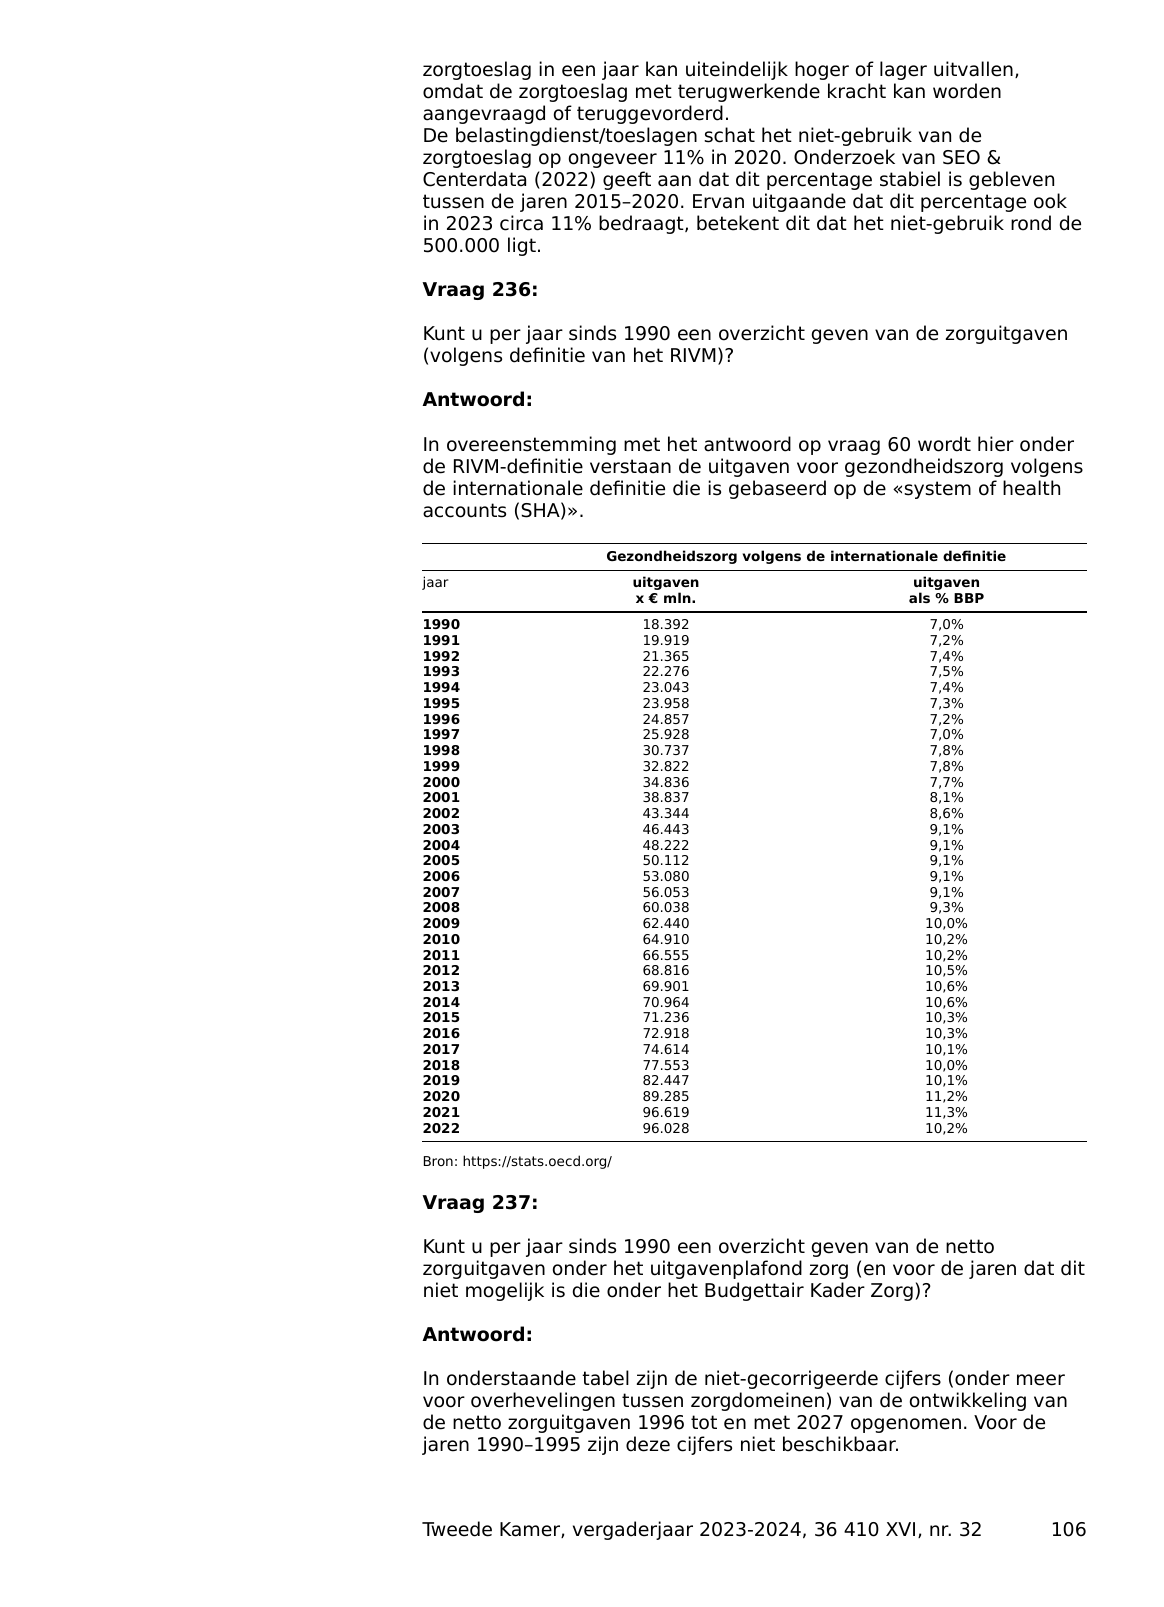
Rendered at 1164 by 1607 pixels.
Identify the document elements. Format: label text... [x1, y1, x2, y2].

table_cell 2011 [422, 948, 526, 963]
table_header Gezondheidszorg volgens de internationale definitie [526, 544, 1087, 569]
table_cell 8,6% [806, 806, 1087, 822]
table_cell 46.443 [526, 822, 806, 837]
table_cell 32.822 [526, 759, 806, 774]
table_cell 2022 [422, 1120, 526, 1141]
table_cell 9,1% [806, 822, 1087, 837]
table_cell 2016 [422, 1026, 526, 1042]
table_cell 2017 [422, 1042, 526, 1057]
table_cell 2020 [422, 1089, 526, 1105]
table_cell 2014 [422, 995, 526, 1010]
table_cell 23.043 [526, 680, 806, 696]
table_cell 60.038 [526, 900, 806, 916]
table_cell 2008 [422, 900, 526, 916]
table_cell 62.440 [526, 916, 806, 932]
table_cell jaar [422, 571, 526, 611]
table_cell 2012 [422, 963, 526, 979]
text zorgtoeslag in een jaar kan uiteindelijk hoger of lager uitvallen, omdat de zorgtoeslag met terugwerkende kracht kan worden aangevraagd of teruggevorderd. [422, 59, 1087, 125]
table_cell 34.836 [526, 774, 806, 790]
table_cell 7,3% [806, 696, 1087, 711]
table_cell 70.964 [526, 995, 806, 1010]
table_cell 10,5% [806, 963, 1087, 979]
table_cell 77.553 [526, 1058, 806, 1073]
table_cell 69.901 [526, 979, 806, 994]
table_cell 7,7% [806, 774, 1087, 790]
table_cell 10,0% [806, 916, 1087, 932]
table_cell 43.344 [526, 806, 806, 822]
table_cell 1999 [422, 759, 526, 774]
table_cell 7,5% [806, 664, 1087, 680]
table_cell 2002 [422, 806, 526, 822]
table_cell 38.837 [526, 790, 806, 806]
table_cell 53.080 [526, 869, 806, 884]
table_cell 18.392 [526, 613, 806, 633]
table_cell 1997 [422, 727, 526, 743]
table_cell 2018 [422, 1058, 526, 1073]
table_cell 7,0% [806, 727, 1087, 743]
table_cell 2001 [422, 790, 526, 806]
table_cell 1993 [422, 664, 526, 680]
text In overeenstemming met het antwoord op vraag 60 wordt hier onder de RIVM-definitie verstaan de uitgaven voor gezondheidszorg volgens de internationale definitie die is gebaseerd op de «system of health accounts (SHA)». [422, 433, 1087, 521]
table_cell 19.919 [526, 633, 806, 648]
table_cell 2021 [422, 1105, 526, 1120]
table_cell 11,3% [806, 1105, 1087, 1120]
table_cell 2019 [422, 1073, 526, 1089]
table_cell 10,6% [806, 979, 1087, 994]
table_cell 23.958 [526, 696, 806, 711]
table_cell 2005 [422, 853, 526, 869]
table_cell 9,1% [806, 885, 1087, 900]
table_cell 1990 [422, 613, 526, 633]
table_cell 9,1% [806, 869, 1087, 884]
table_cell 2013 [422, 979, 526, 994]
table_cell 89.285 [526, 1089, 806, 1105]
table_cell 2009 [422, 916, 526, 932]
table_cell 82.447 [526, 1073, 806, 1089]
table_cell 96.028 [526, 1120, 806, 1141]
table_cell 10,3% [806, 1026, 1087, 1042]
table_cell 66.555 [526, 948, 806, 963]
text In onderstaande tabel zijn de niet-gecorrigeerde cijfers (onder meer voor overhevelingen tussen zorgdomeinen) van de ontwikkeling van de netto zorguitgaven 1996 tot en met 2027 opgenomen. Voor de jaren 1990–1995 zijn deze cijfers niet beschikbaar. [422, 1368, 1087, 1456]
table_header [422, 544, 526, 569]
table_cell 7,0% [806, 613, 1087, 633]
table_cell 9,3% [806, 900, 1087, 916]
table_cell 7,4% [806, 649, 1087, 664]
table_cell 10,2% [806, 948, 1087, 963]
table_cell 48.222 [526, 837, 806, 853]
subtitle Vraag 237: [422, 1192, 1087, 1213]
table_cell 10,1% [806, 1042, 1087, 1057]
text Kunt u per jaar sinds 1990 een overzicht geven van de netto zorguitgaven onder het uitgavenplafond zorg (en voor de jaren dat dit niet mogelijk is die onder het Budgettair Kader Zorg)? [422, 1236, 1087, 1302]
table_cell 1992 [422, 649, 526, 664]
table_cell 64.910 [526, 932, 806, 947]
table_cell 2007 [422, 885, 526, 900]
table_cell 56.053 [526, 885, 806, 900]
table_cell uitgaven als % BBP [806, 571, 1087, 611]
table_cell 2004 [422, 837, 526, 853]
subtitle Antwoord: [422, 389, 1087, 411]
table_cell 74.614 [526, 1042, 806, 1057]
table_cell 7,2% [806, 633, 1087, 648]
table_cell 10,2% [806, 932, 1087, 947]
table_cell 10,6% [806, 995, 1087, 1010]
table_cell Bron: https://stats.oecd.org/ [422, 1142, 1087, 1169]
table_cell 9,1% [806, 837, 1087, 853]
table_cell 2006 [422, 869, 526, 884]
table_cell 10,3% [806, 1010, 1087, 1026]
table_cell 2000 [422, 774, 526, 790]
table_cell 2003 [422, 822, 526, 837]
table_cell 1991 [422, 633, 526, 648]
subtitle Antwoord: [422, 1324, 1087, 1346]
table_cell 72.918 [526, 1026, 806, 1042]
table_cell 96.619 [526, 1105, 806, 1120]
table_cell 7,2% [806, 711, 1087, 727]
table_cell 30.737 [526, 743, 806, 759]
text De belastingdienst/toeslagen schat het niet-gebruik van de zorgtoeslag op ongeveer 11% in 2020. Onderzoek van SEO & Centerdata (2022) geeft aan dat dit percentage stabiel is gebleven tussen de jaren 2015–2020. Ervan uitgaande dat dit percentage ook in 2023 circa 11% bedraagt, betekent dit dat het niet-gebruik rond de 500.000 ligt. [422, 125, 1087, 257]
table_cell 9,1% [806, 853, 1087, 869]
table_cell 25.928 [526, 727, 806, 743]
table_cell 10,2% [806, 1120, 1087, 1141]
table_cell 7,4% [806, 680, 1087, 696]
table_cell 1998 [422, 743, 526, 759]
table_cell uitgaven x € mln. [526, 571, 806, 611]
table_cell 68.816 [526, 963, 806, 979]
table_cell 10,1% [806, 1073, 1087, 1089]
table_cell 24.857 [526, 711, 806, 727]
subtitle Vraag 236: [422, 279, 1087, 301]
table_cell 2015 [422, 1010, 526, 1026]
table_cell 8,1% [806, 790, 1087, 806]
table_cell 21.365 [526, 649, 806, 664]
table_cell 71.236 [526, 1010, 806, 1026]
table_cell 1996 [422, 711, 526, 727]
table_cell 2010 [422, 932, 526, 947]
table_cell 7,8% [806, 743, 1087, 759]
table_cell 22.276 [526, 664, 806, 680]
table_cell 1995 [422, 696, 526, 711]
table_cell 11,2% [806, 1089, 1087, 1105]
table_cell 7,8% [806, 759, 1087, 774]
table_cell 10,0% [806, 1058, 1087, 1073]
table_cell 1994 [422, 680, 526, 696]
table_cell 50.112 [526, 853, 806, 869]
text Kunt u per jaar sinds 1990 een overzicht geven van de zorguitgaven (volgens definitie van het RIVM)? [422, 323, 1087, 367]
